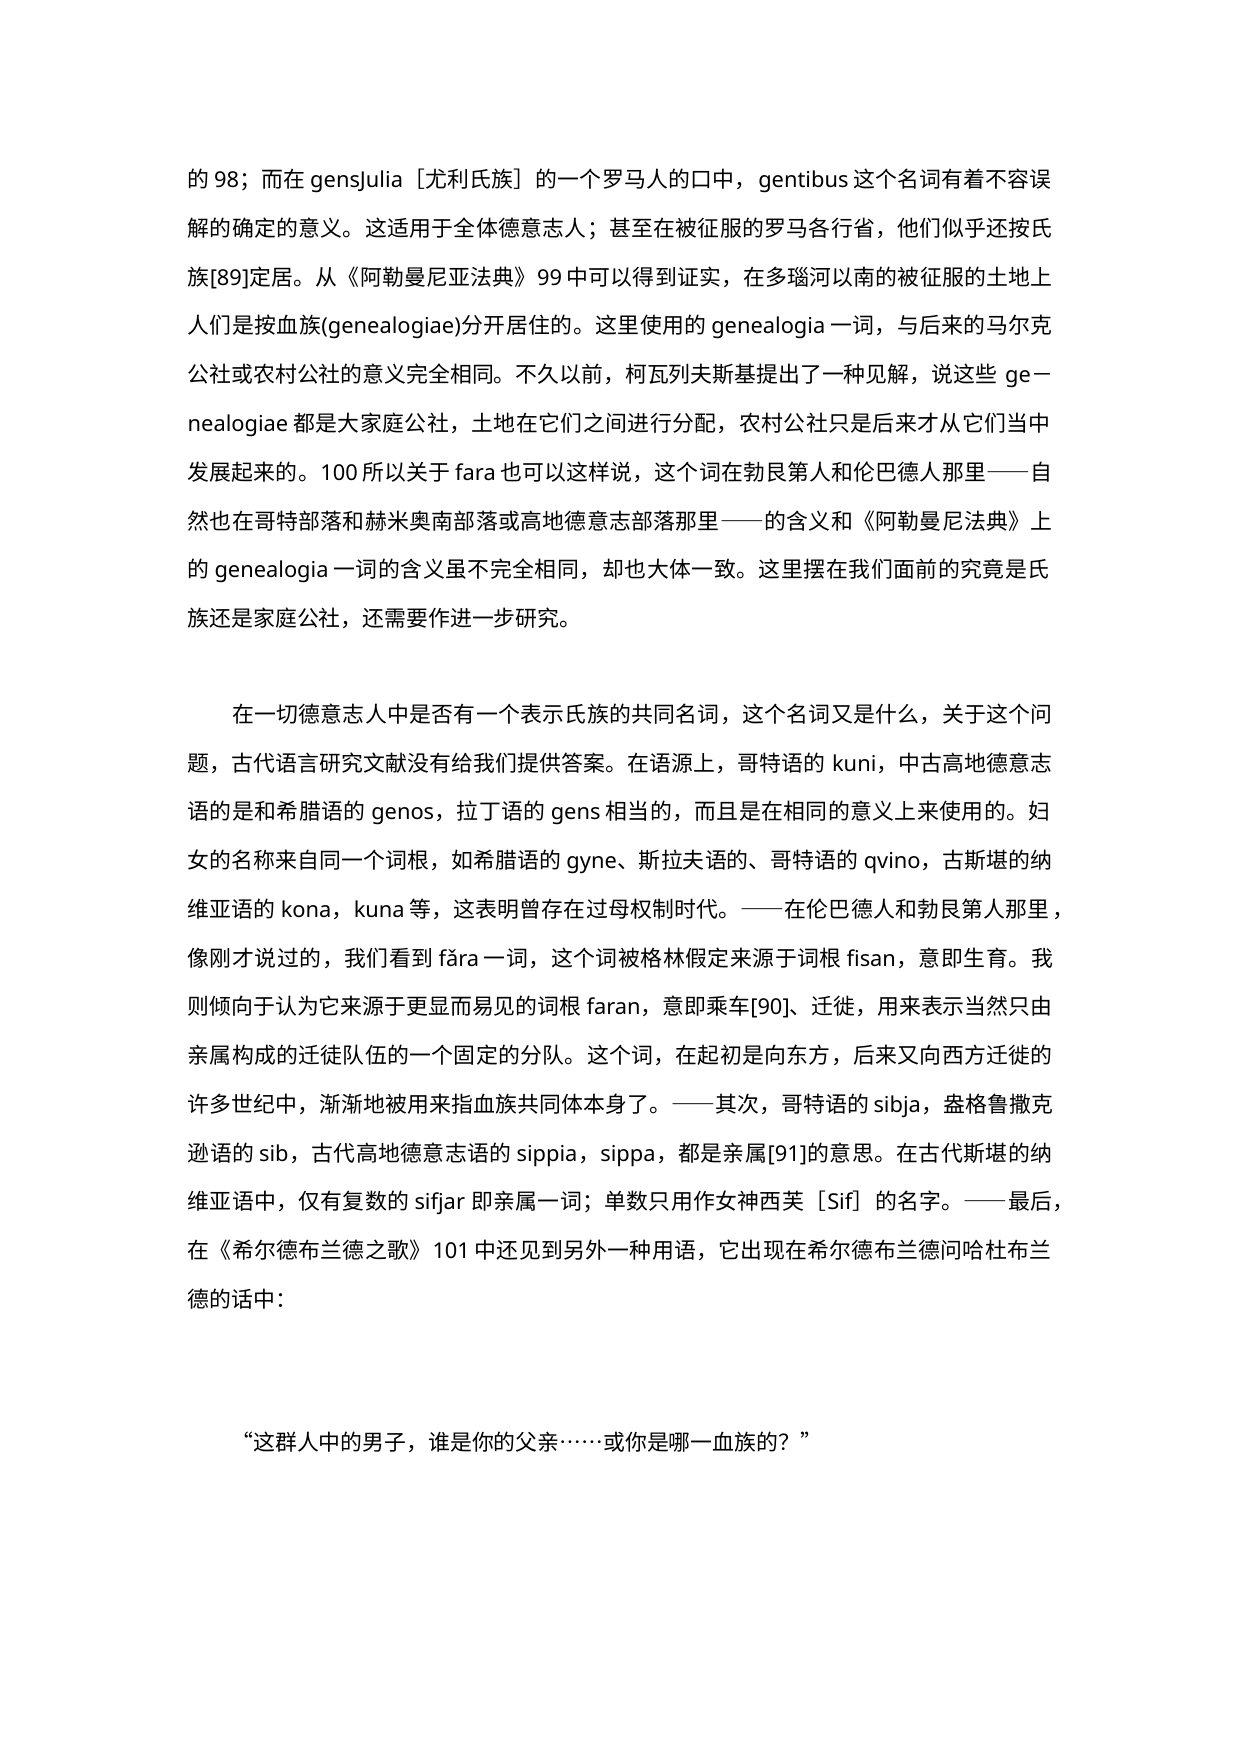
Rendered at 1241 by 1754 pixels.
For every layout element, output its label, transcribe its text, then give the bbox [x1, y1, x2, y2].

text 在一切德意志人中是否有一个表示氏族的共同名词，这个名词又是什么，关于这个问题，古代语言研究文献没有给我们提供答案。在语源上，哥特语的kuni，中古高地德意志语的是和希腊语的genos，拉丁语的gens相当的，而且是在相同的意义上来使用的。妇女的名称来自同一个词根，如希腊语的gyne、斯拉夫语的、哥特语的qvino，古斯堪的纳维亚语的kona，kuna等，这表明曾存在过母权制时代。——在伦巴德人和勃艮第人那里，像刚才说过的，我们看到fǎra一词，这个词被格林假定来源于词根fisan，意即生育。我则倾向于认为它来源于更显而易见的词根faran，意即乘车[90]、迁徙，用来表示当然只由亲属构成的迁徒队伍的一个固定的分队。这个词，在起初是向东方，后来又向西方迁徙的许多世纪中，渐渐地被用来指血族共同体本身了。——其次，哥特语的sibja，盎格鲁撒克逊语的sib，古代高地德意志语的sippia，sippa，都是亲属[91]的意思。在古代斯堪的纳维亚语中，仅有复数的sifjar 即亲属一词；单数只用作女神西芙［Sif］的名字。——最后，在《希尔德布兰德之歌》101中还见到另外一种用语，它出现在希尔德布兰德问哈杜布兰德的话中： [187, 696, 1053, 1314]
text “这群人中的男子，谁是你的父亲……或你是哪一血族的？” [187, 1424, 1053, 1457]
text 的98；而在gensJulia［尤利氏族］的一个罗马人的口中，gentibus这个名词有着不容误解的确定的意义。这适用于全体德意志人；甚至在被征服的罗马各行省，他们似乎还按氏族[89]定居。从《阿勒曼尼亚法典》99中可以得到证实，在多瑙河以南的被征服的土地上人们是按血族(genealogiae)分开居住的。这里使用的genealogia一词，与后来的马尔克公社或农村公社的意义完全相同。不久以前，柯瓦列夫斯基提出了一种见解，说这些ge－nealogiae都是大家庭公社，土地在它们之间进行分配，农村公社只是后来才从它们当中发展起来的。100所以关于fara也可以这样说，这个词在勃艮第人和伦巴德人那里——自然也在哥特部落和赫米奥南部落或高地德意志部落那里——的含义和《阿勒曼尼法典》上的genealogia一词的含义虽不完全相同，却也大体一致。这里摆在我们面前的究竟是氏族还是家庭公社，还需要作进一步研究。 [187, 162, 1053, 633]
